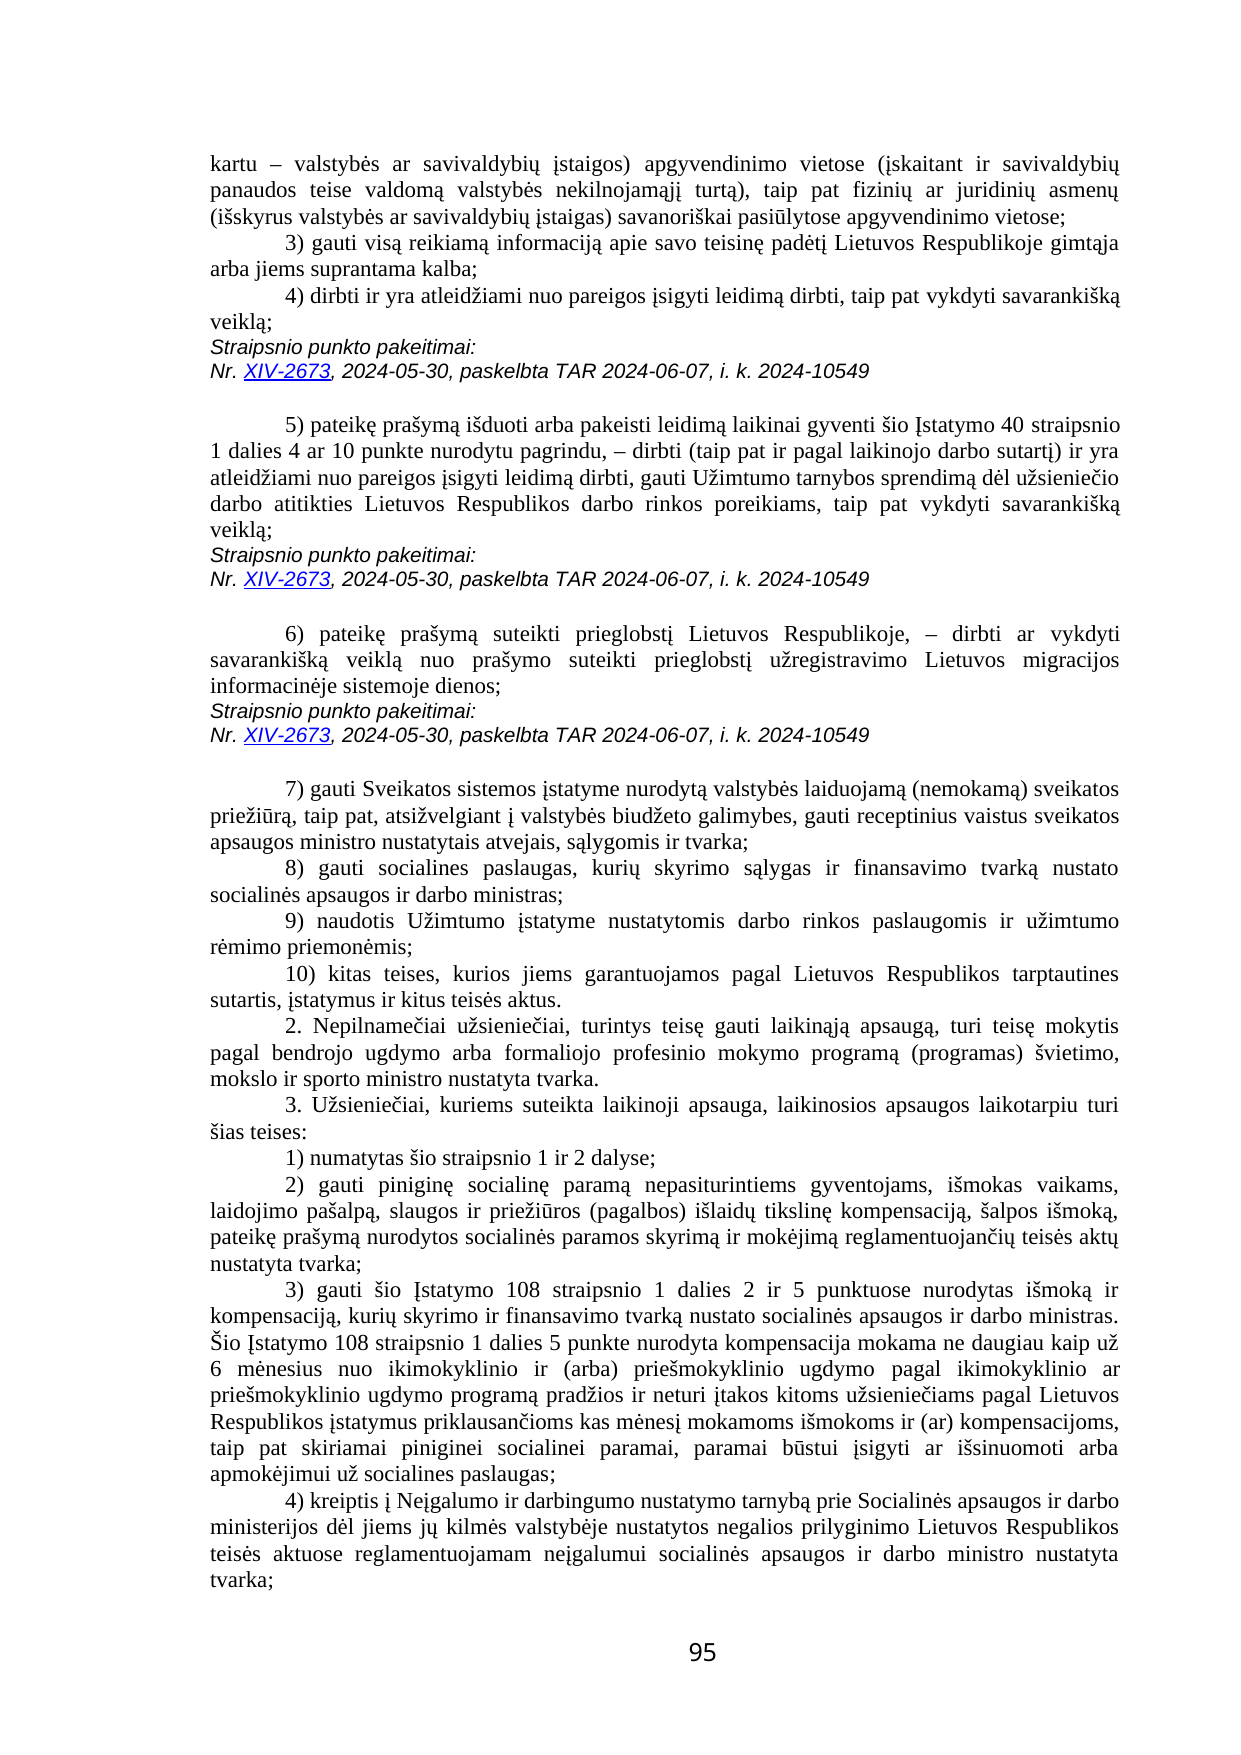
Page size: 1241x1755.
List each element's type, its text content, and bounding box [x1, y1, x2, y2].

text Straipsnio punkto pakeitimai: [210, 543, 1120, 567]
text 9) naudotis Užimtumo įstatyme nustatytomis darbo rinkos paslaugomis ir užimtumo rėmimo priemonėmis; [210, 907, 1120, 960]
text 5) pateikę prašymą išduoti arba pakeisti leidimą laikinai gyventi šio Įstatymo 40 straipsnio 1 dalies 4 ar 10 punkte nurodytu pagrindu, – dirbti (taip pat ir pagal laikinojo darbo sutartį) ir yra atleidžiami nuo pareigos įsigyti leidimą dirbti, gauti Užimtumo tarnybos sprendimą dėl užsieniečio darbo atitikties Lietuvos Respublikos darbo rinkos poreikiams, taip pat vykdyti savarankišką veiklą; [210, 411, 1120, 543]
text Nr. XIV-2673, 2024-05-30, paskelbta TAR 2024-06-07, i. k. 2024-10549 [210, 723, 1120, 747]
text 2) gauti piniginę socialinę paramą nepasiturintiems gyventojams, išmokas vaikams, laidojimo pašalpą, slaugos ir priežiūros (pagalbos) išlaidų tikslinę kompensaciją, šalpos išmoką, pateikę prašymą nurodytos socialinės paramos skyrimą ir mokėjimą reglamentuojančių teisės aktų nustatyta tvarka; [210, 1171, 1120, 1276]
text 3) gauti visą reikiamą informaciją apie savo teisinę padėtį Lietuvos Respublikoje gimtąja arba jiems suprantama kalba; [210, 229, 1120, 282]
text Straipsnio punkto pakeitimai: [210, 699, 1120, 723]
text 6) pateikę prašymą suteikti prieglobstį Lietuvos Respublikoje, – dirbti ar vykdyti savarankišką veiklą nuo prašymo suteikti prieglobstį užregistravimo Lietuvos migracijos informacinėje sistemoje dienos; [210, 619, 1120, 699]
text 3) gauti šio Įstatymo 108 straipsnio 1 dalies 2 ir 5 punktuose nurodytas išmoką ir kompensaciją, kurių skyrimo ir finansavimo tvarką nustato socialinės apsaugos ir darbo ministras. Šio Įstatymo 108 straipsnio 1 dalies 5 punkte nurodyta kompensacija mokama ne daugiau kaip už 6 mėnesius nuo ikimokyklinio ir (arba) priešmokyklinio ugdymo pagal ikimokyklinio ar priešmokyklinio ugdymo programą pradžios ir neturi įtakos kitoms užsieniečiams pagal Lietuvos Respublikos įstatymus priklausančioms kas mėnesį mokamoms išmokoms ir (ar) kompensacijoms, taip pat skiriamai piniginei socialinei paramai, paramai būstui įsigyti ar išsinuomoti arba apmokėjimui už socialines paslaugas; [210, 1276, 1120, 1487]
text 7) gauti Sveikatos sistemos įstatyme nurodytą valstybės laiduojamą (nemokamą) sveikatos priežiūrą, taip pat, atsižvelgiant į valstybės biudžeto galimybes, gauti receptinius vaistus sveikatos apsaugos ministro nustatytais atvejais, sąlygomis ir tvarka; [210, 775, 1120, 854]
text Straipsnio punkto pakeitimai: [210, 334, 1120, 358]
text kartu – valstybės ar savivaldybių įstaigos) apgyvendinimo vietose (įskaitant ir savivaldybių panaudos teise valdomą valstybės nekilnojamąjį turtą), taip pat fizinių ar juridinių asmenų (išskyrus valstybės ar savivaldybių įstaigas) savanoriškai pasiūlytose apgyvendinimo vietose; [210, 150, 1120, 229]
text Nr. XIV-2673, 2024-05-30, paskelbta TAR 2024-06-07, i. k. 2024-10549 [210, 567, 1120, 591]
text 3. Užsieniečiai, kuriems suteikta laikinoji apsauga, laikinosios apsaugos laikotarpiu turi šias teises: [210, 1092, 1120, 1144]
text 1) numatytas šio straipsnio 1 ir 2 dalyse; [210, 1144, 1120, 1171]
text 8) gauti socialines paslaugas, kurių skyrimo sąlygas ir finansavimo tvarką nustato socialinės apsaugos ir darbo ministras; [210, 854, 1120, 907]
text 10) kitas teises, kurios jiems garantuojamos pagal Lietuvos Respublikos tarptautines sutartis, įstatymus ir kitus teisės aktus. [210, 960, 1120, 1012]
text 4) kreiptis į Neįgalumo ir darbingumo nustatymo tarnybą prie Socialinės apsaugos ir darbo ministerijos dėl jiems jų kilmės valstybėje nustatytos negalios prilyginimo Lietuvos Respublikos teisės aktuose reglamentuojamam neįgalumui socialinės apsaugos ir darbo ministro nustatyta tvarka; [210, 1487, 1120, 1592]
text 2. Nepilnamečiai užsieniečiai, turintys teisę gauti laikinąją apsaugą, turi teisę mokytis pagal bendrojo ugdymo arba formaliojo profesinio mokymo programą (programas) švietimo, mokslo ir sporto ministro nustatyta tvarka. [210, 1012, 1120, 1092]
text 4) dirbti ir yra atleidžiami nuo pareigos įsigyti leidimą dirbti, taip pat vykdyti savarankišką veiklą; [210, 282, 1120, 334]
text Nr. XIV-2673, 2024-05-30, paskelbta TAR 2024-06-07, i. k. 2024-10549 [210, 358, 1120, 382]
